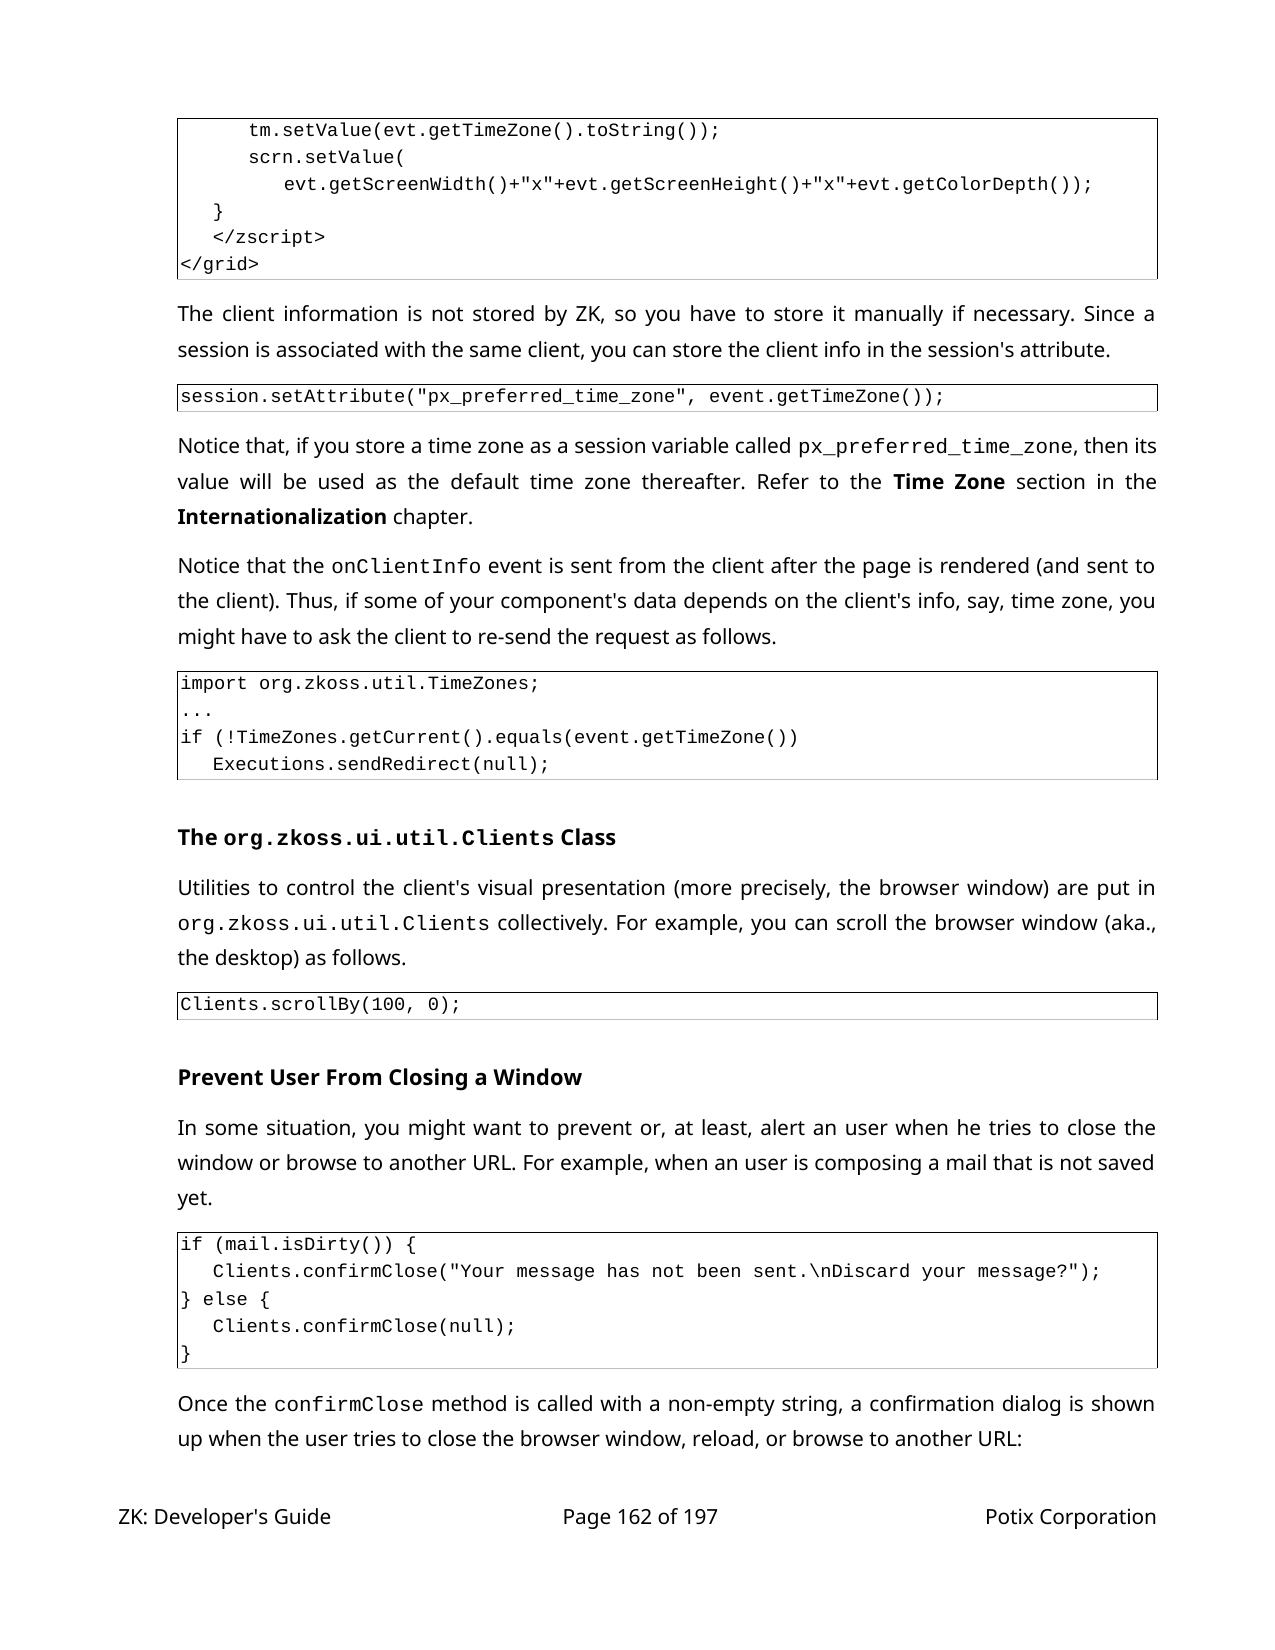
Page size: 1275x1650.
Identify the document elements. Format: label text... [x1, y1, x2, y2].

text The client information is not stored by ZK, so you have to store it manually if necessary. Since a session is associated with the same client, you can store the client info in the session's attribute. [177, 299, 1157, 363]
text session.setAttribute("px_preferred_time_zone", event.getTimeZone()); [178, 385, 1157, 411]
text tm.setValue(evt.getTimeZone().toString()); scrn.setValue( [178, 119, 1157, 169]
text In some situation, you might want to prevent or, at least, alert an user when he tries to close the window or browse to another URL. For example, when an user is composing a mail that is not saved yet. [177, 1113, 1157, 1211]
text Utilities to control the client's visual presentation (more precisely, the browser window) are put in org.zkoss.ui.util.Clients collectively. For example, you can scroll the browser window (aka., the desktop) as follows. [177, 873, 1157, 972]
text } [178, 1341, 1157, 1368]
text if (!TimeZones.getCurrent().equals(event.getTimeZone()) [178, 725, 1157, 749]
text Notice that, if you store a time zone as a session variable called px_preferred_time_zone, then its value will be used as the default time zone thereafter. Refer to the Time Zone section in the Internationalization chapter. [177, 431, 1157, 530]
text ... [178, 698, 1157, 722]
text Executions.sendRedirect(null); [178, 752, 1157, 779]
text } else { [178, 1286, 1157, 1311]
text evt.getScreenWidth()+"x"+evt.getScreenHeight()+"x"+evt.getColorDepth()); } </zscript> </grid> [178, 172, 1157, 279]
text Clients.confirmClose("Your message has not been sent.\nDiscard your message?"); [178, 1259, 1157, 1283]
text Clients.confirmClose(null); [178, 1313, 1157, 1338]
text Notice that the onClientInfo event is sent from the client after the page is rendered (and sent to the client). Thus, if some of your component's data depends on the client's info, say, time zone, you might have to ask the client to re-send the request as follows. [177, 551, 1157, 650]
text if (mail.isDirty()) { [178, 1233, 1157, 1256]
text Once the confirmClose method is called with a non-empty string, a confirmation dialog is shown up when the user tries to close the browser window, reload, or browse to another URL: [177, 1389, 1157, 1452]
text Clients.scrollBy(100, 0); [178, 993, 1157, 1019]
text import org.zkoss.util.TimeZones; [178, 672, 1157, 695]
subtitle Prevent User From Closing a Window [177, 1062, 1157, 1092]
subtitle The org.zkoss.ui.util.Clients Class [177, 822, 1157, 852]
